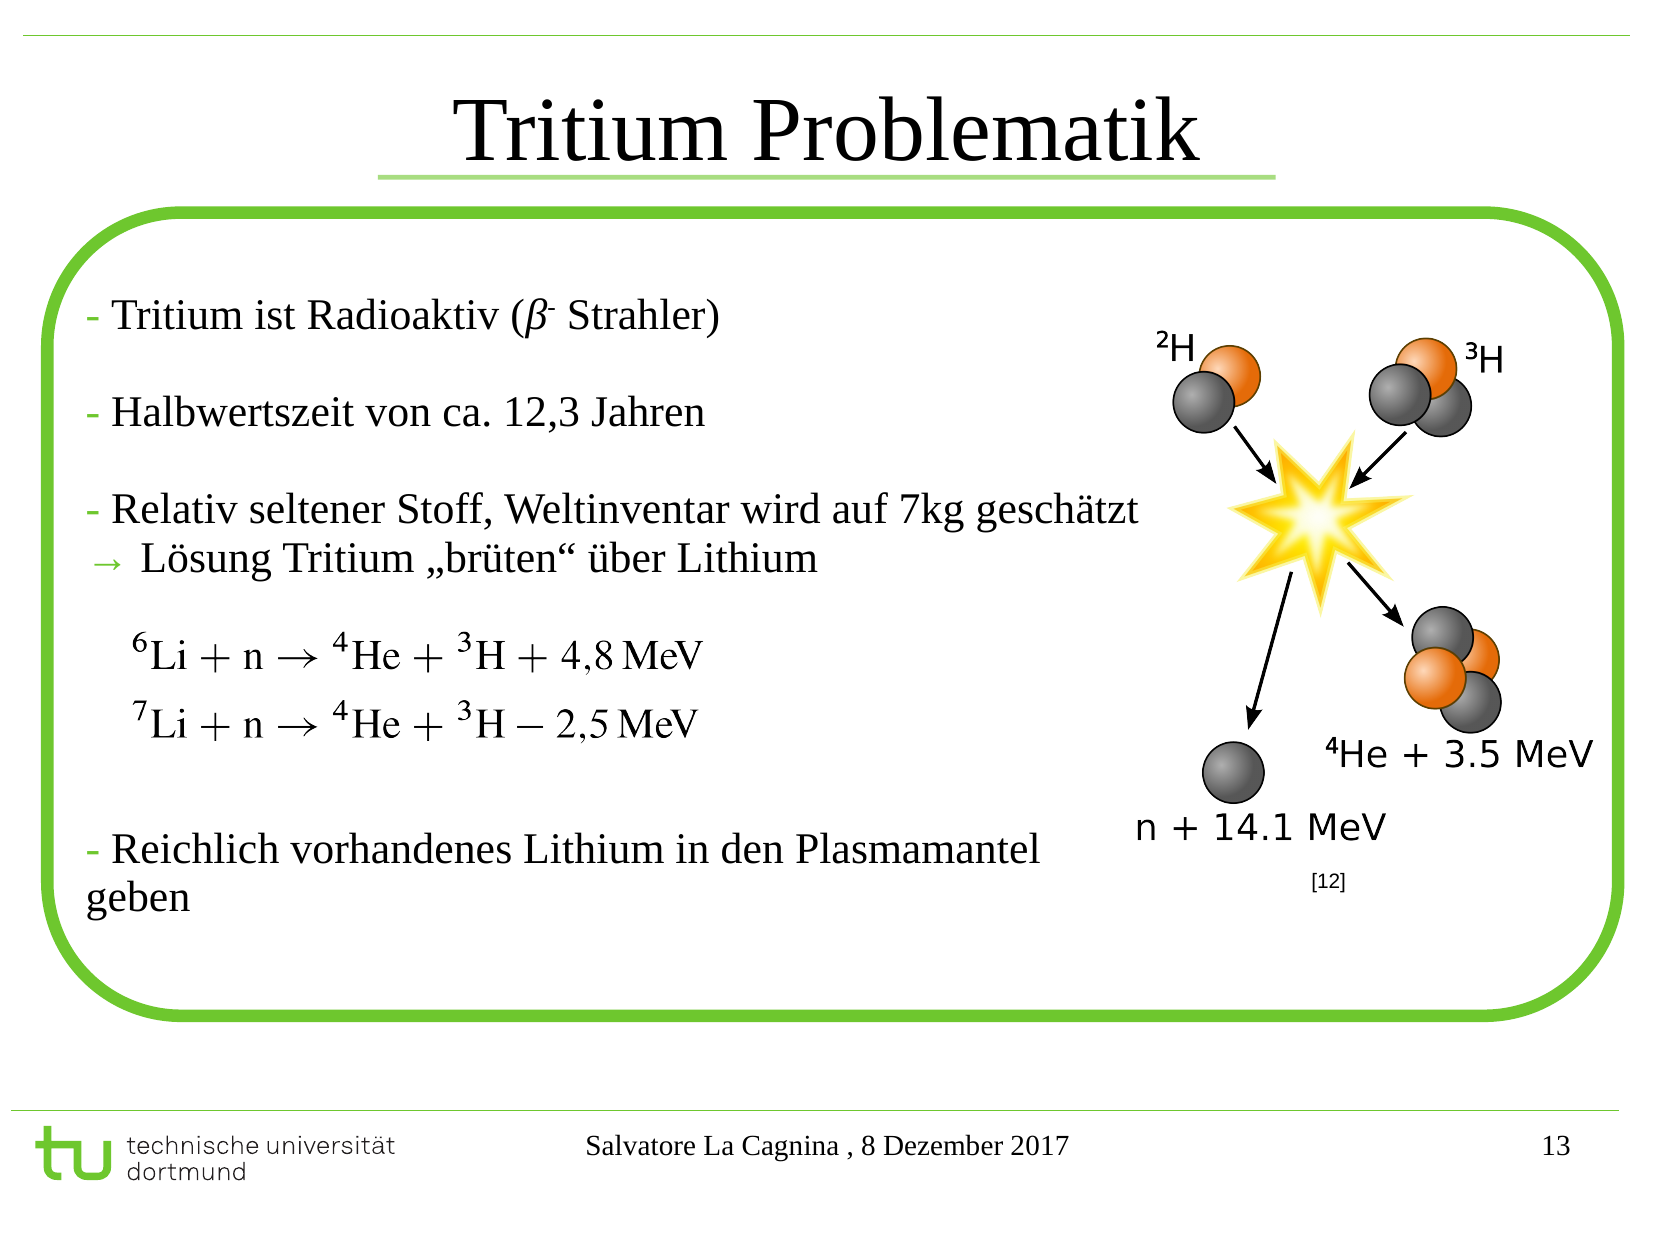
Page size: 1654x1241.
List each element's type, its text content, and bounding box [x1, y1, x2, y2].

text_box [47, 212, 1619, 1016]
title Tritium Problematik [82, 25, 1571, 233]
chart [35, 1125, 461, 1241]
picture [1136, 330, 1595, 841]
text_box - Tritium ist Radioaktiv (β- Strahler) - Halbwertszeit von ca. 12,3 Jahren - Relativ seltener Stoff, Weltinventar wird auf 7kg geschätzt → Lösung Tritium „brüten“ über Lithium - Reichlich vorhandenes Lithium in den Plasmamantel geben [70, 283, 1158, 1220]
text_box [12] [1228, 862, 1430, 957]
picture [105, 608, 733, 762]
